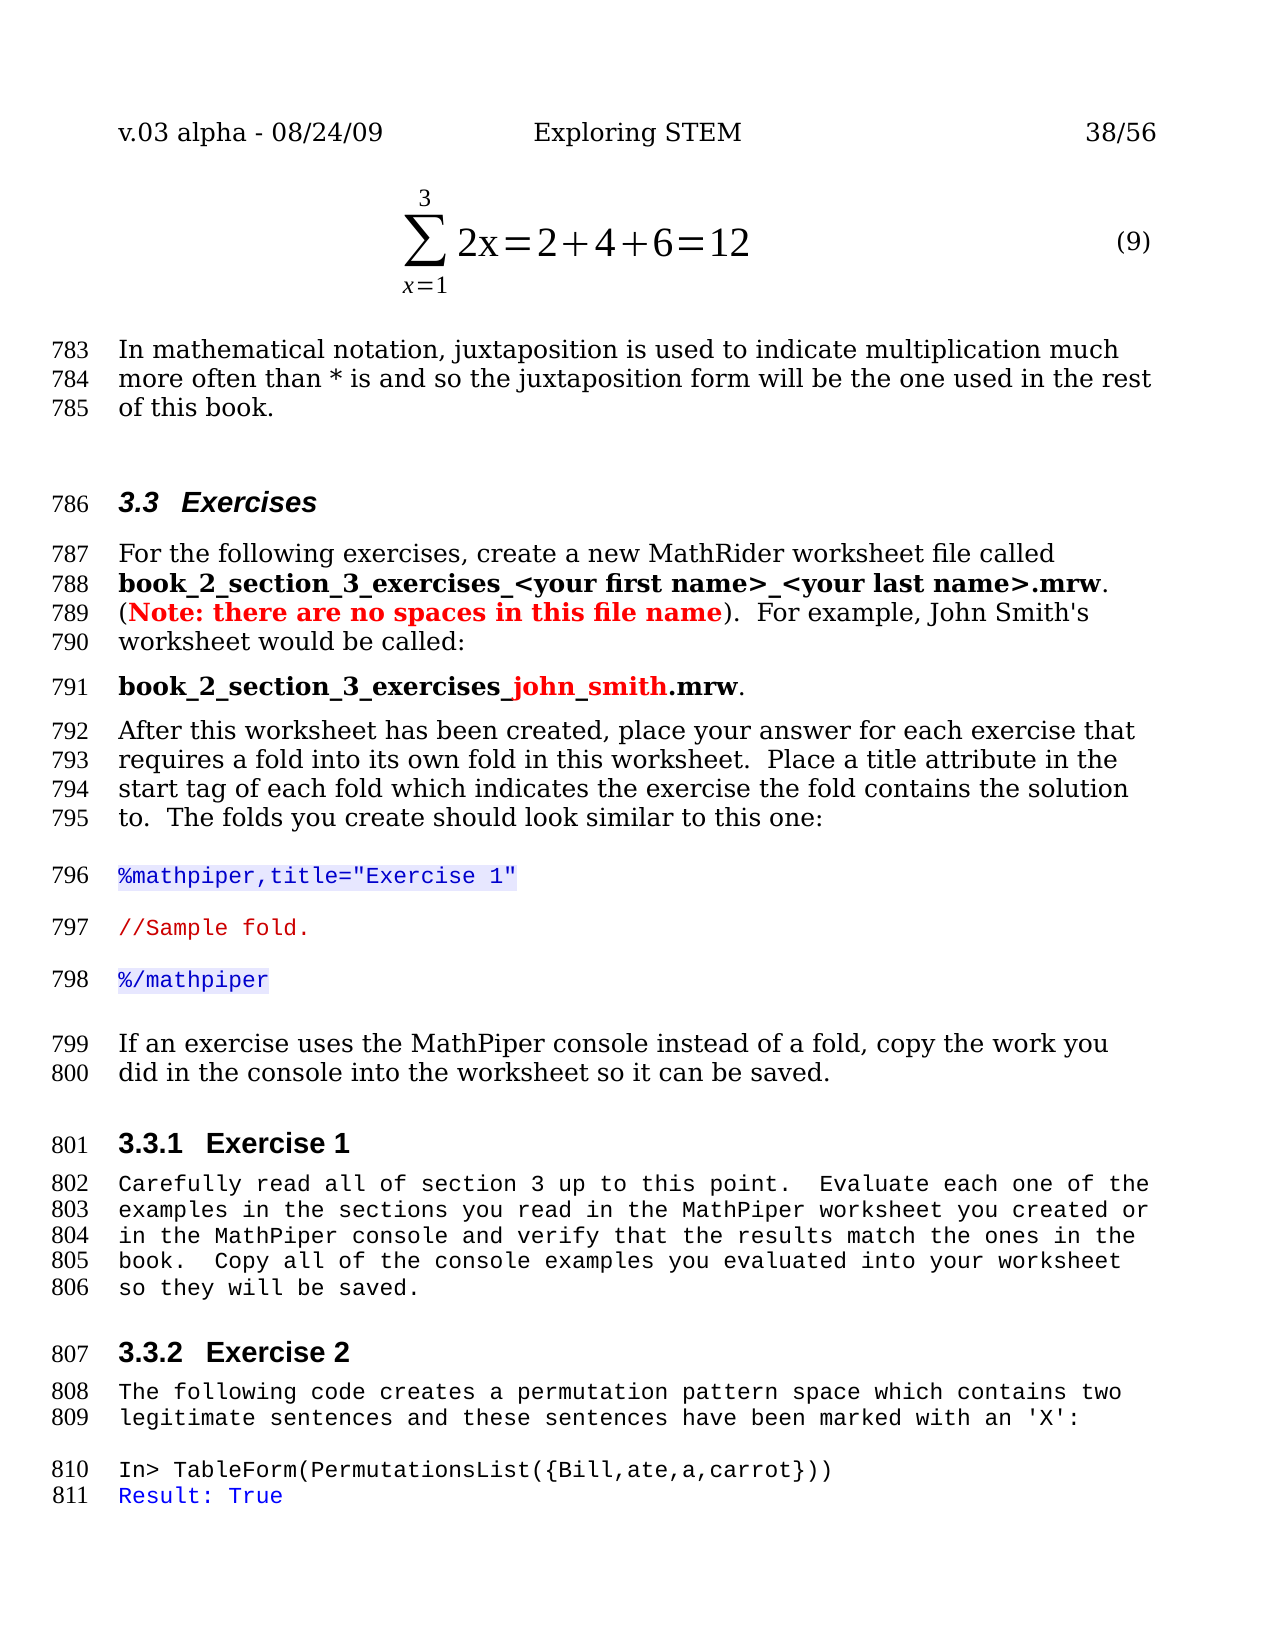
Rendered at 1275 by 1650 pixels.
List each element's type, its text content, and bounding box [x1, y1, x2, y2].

text %mathpiper,title="Exercise 1" [118, 864, 1157, 891]
subtitle Exercise 2 [118, 1335, 1157, 1368]
subtitle Exercises [118, 485, 1157, 518]
text For the following exercises, create a new MathRider worksheet file called book_2_section_3_exercises_<your first name>_<your last name>.mrw. (Note: there are no spaces in this file name). For example, John Smith's worksheet would be called: [118, 539, 1157, 657]
text After this worksheet has been created, place your answer for each exercise that requires a fold into its own fold in this worksheet. Place a title attribute in the start tag of each fold which indicates the exercise the fold contains the solution to. The folds you create should look similar to this one: [118, 716, 1157, 833]
text The following code creates a permutation pattern space which contains two legitimate sentences and these sentences have been marked with an 'X': [118, 1380, 1157, 1432]
text book_2_section_3_exercises_john_smith.mrw. [118, 672, 1157, 701]
table_header (9) [1041, 177, 1157, 306]
text In mathematical notation, juxtaposition is used to indicate multiplication much more often than * is and so the juxtaposition form will be the one used in the rest of this book. [118, 335, 1157, 422]
subtitle Exercise 1 [118, 1127, 1157, 1160]
text Result: True [118, 1484, 1157, 1510]
text %/mathpiper [118, 968, 1157, 994]
text Carefully read all of section 3 up to this point. Evaluate each one of the examples in the sections you read in the MathPiper worksheet you created or in the MathPiper console and verify that the results match the ones in the book. Copy all of the console examples you evaluated into your worksheet so they will be saved. [118, 1172, 1157, 1302]
text If an exercise uses the MathPiper console instead of a fold, copy the work you did in the console into the worksheet so it can be saved. [118, 1029, 1157, 1087]
text In> TableForm(PermutationsList({Bill,ate,a,carrot})) [118, 1458, 1157, 1484]
table_header [118, 177, 1041, 306]
text //Sample fold. [118, 916, 1157, 942]
